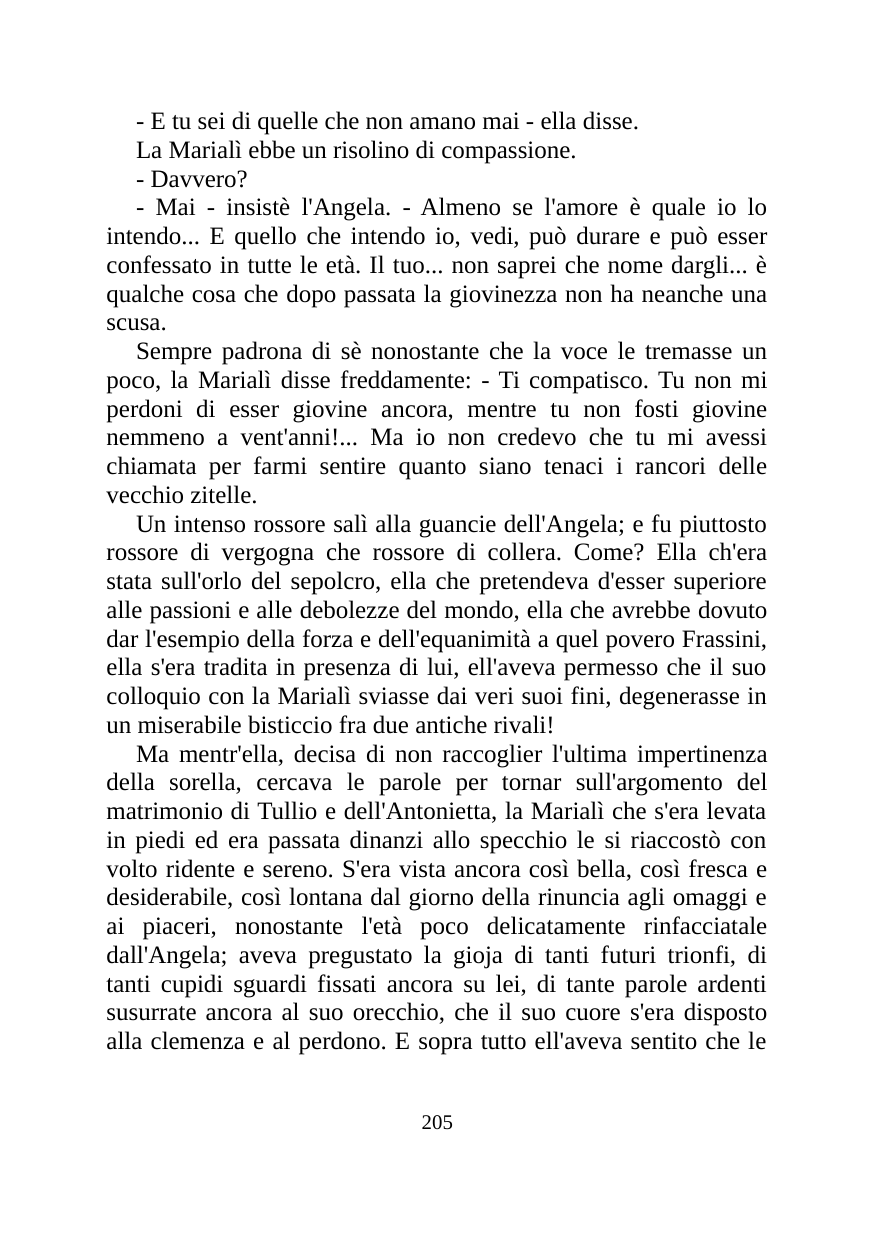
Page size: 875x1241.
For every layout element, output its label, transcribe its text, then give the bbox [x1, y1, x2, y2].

text Ma mentr'ella, decisa di non raccoglier l'ultima impertinenza della sorella, cercava le parole per tornar sull'argomento del matrimonio di Tullio e dell'Antonietta, la Marialì che s'era levata in piedi ed era passata dinanzi allo specchio le si riaccostò con volto ridente e sereno. S'era vista ancora così bella, così fresca e desiderabile, così lontana dal giorno della rinuncia agli omaggi e ai piaceri, nonostante l'età poco delicatamente rinfacciatale dall'Angela; aveva pregustato la gioja di tanti futuri trionfi, di tanti cupidi sguardi fissati ancora su lei, di tante parole ardenti susurrate ancora al suo orecchio, che il suo cuore s'era disposto alla clemenza e al perdono. E sopra tutto ell'aveva sentito che le [106, 739, 768, 1055]
text - Davvero? [106, 164, 768, 192]
text Un intenso rossore salì alla guancie dell'Angela; e fu piuttosto rossore di vergogna che rossore di collera. Come? Ella ch'era stata sull'orlo del sepolcro, ella che pretendeva d'esser superiore alle passioni e alle debolezze del mondo, ella che avrebbe dovuto dar l'esempio della forza e dell'equanimità a quel povero Frassini, ella s'era tradita in presenza di lui, ell'aveva permesso che il suo colloquio con la Marialì sviasse dai veri suoi fini, degenerasse in un miserabile bisticcio fra due antiche rivali! [106, 509, 768, 739]
text - Mai - insistè l'Angela. - Almeno se l'amore è quale io lo intendo... E quello che intendo io, vedi, può durare e può esser confessato in tutte le età. Il tuo... non saprei che nome dargli... è qualche cosa che dopo passata la giovinezza non ha neanche una scusa. [106, 192, 768, 336]
text - E tu sei di quelle che non amano mai - ella disse. [106, 106, 768, 135]
text Sempre padrona di sè nonostante che la voce le tremasse un poco, la Marialì disse freddamente: - Ti compatisco. Tu non mi perdoni di esser giovine ancora, mentre tu non fosti giovine nemmeno a vent'anni!... Ma io non credevo che tu mi avessi chiamata per farmi sentire quanto siano tenaci i rancori delle vecchio zitelle. [106, 336, 768, 509]
text La Marialì ebbe un risolino di compassione. [106, 135, 768, 164]
